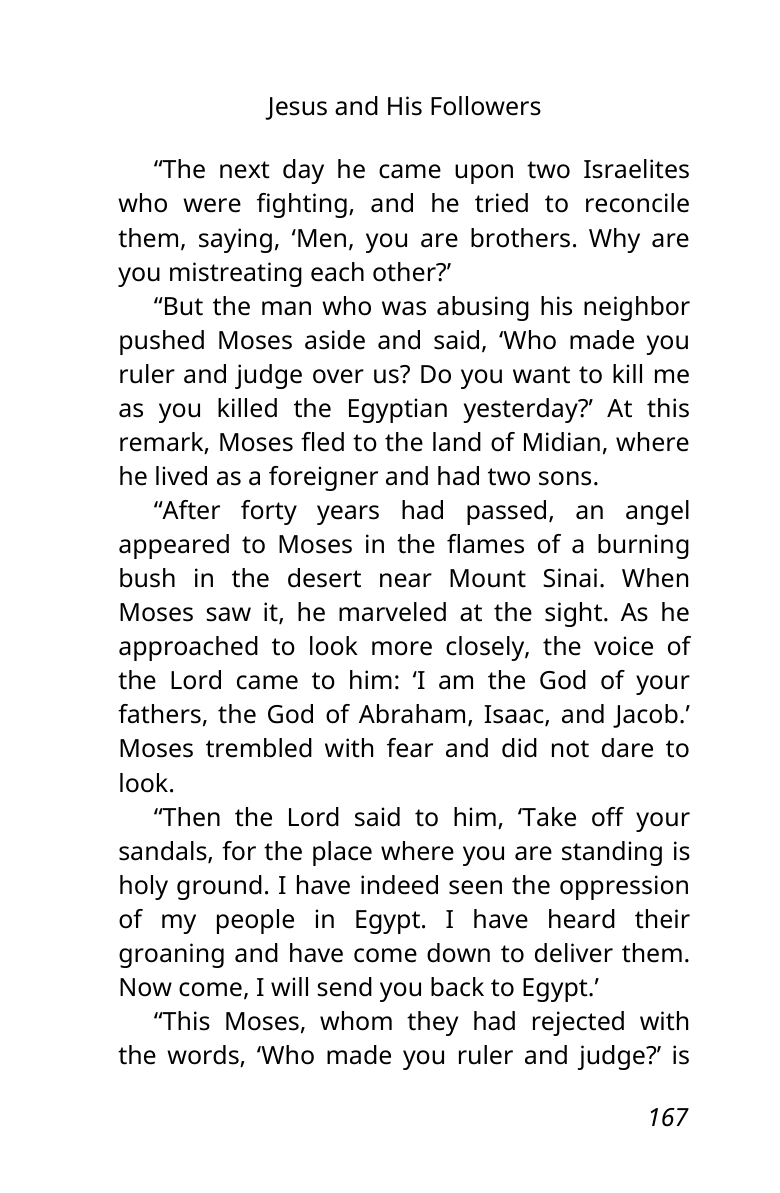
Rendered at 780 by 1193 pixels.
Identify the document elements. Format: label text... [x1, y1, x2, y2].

text “But the man who was abusing his neighbor pushed Moses aside and said, ‘Who made you ruler and judge over us? Do you want to kill me as you killed the Egyptian yesterday?’ At this remark, Moses fled to the land of Midian, where he lived as a foreigner and had two sons. [118, 288, 691, 493]
text “The next day he came upon two Israelites who were fighting, and he tried to reconcile them, saying, ‘Men, you are brothers. Why are you mistreating each other?’ [118, 152, 691, 288]
text “This Moses, whom they had rejected with the words, ‘Who made you ruler and judge?’ is [118, 1004, 691, 1072]
text “Then the Lord said to him, ‘Take off your sandals, for the place where you are standing is holy ground. I have indeed seen the oppression of my people in Egypt. I have heard their groaning and have come down to deliver them. Now come, I will send you back to Egypt.’ [118, 799, 691, 1004]
text “After forty years had passed, an angel appeared to Moses in the flames of a burning bush in the desert near Mount Sinai. When Moses saw it, he marveled at the sight. As he approached to look more closely, the voice of the Lord came to him: ‘I am the God of your fathers, the God of Abraham, Isaac, and Jacob.’ Moses trembled with fear and did not dare to look. [118, 493, 691, 799]
